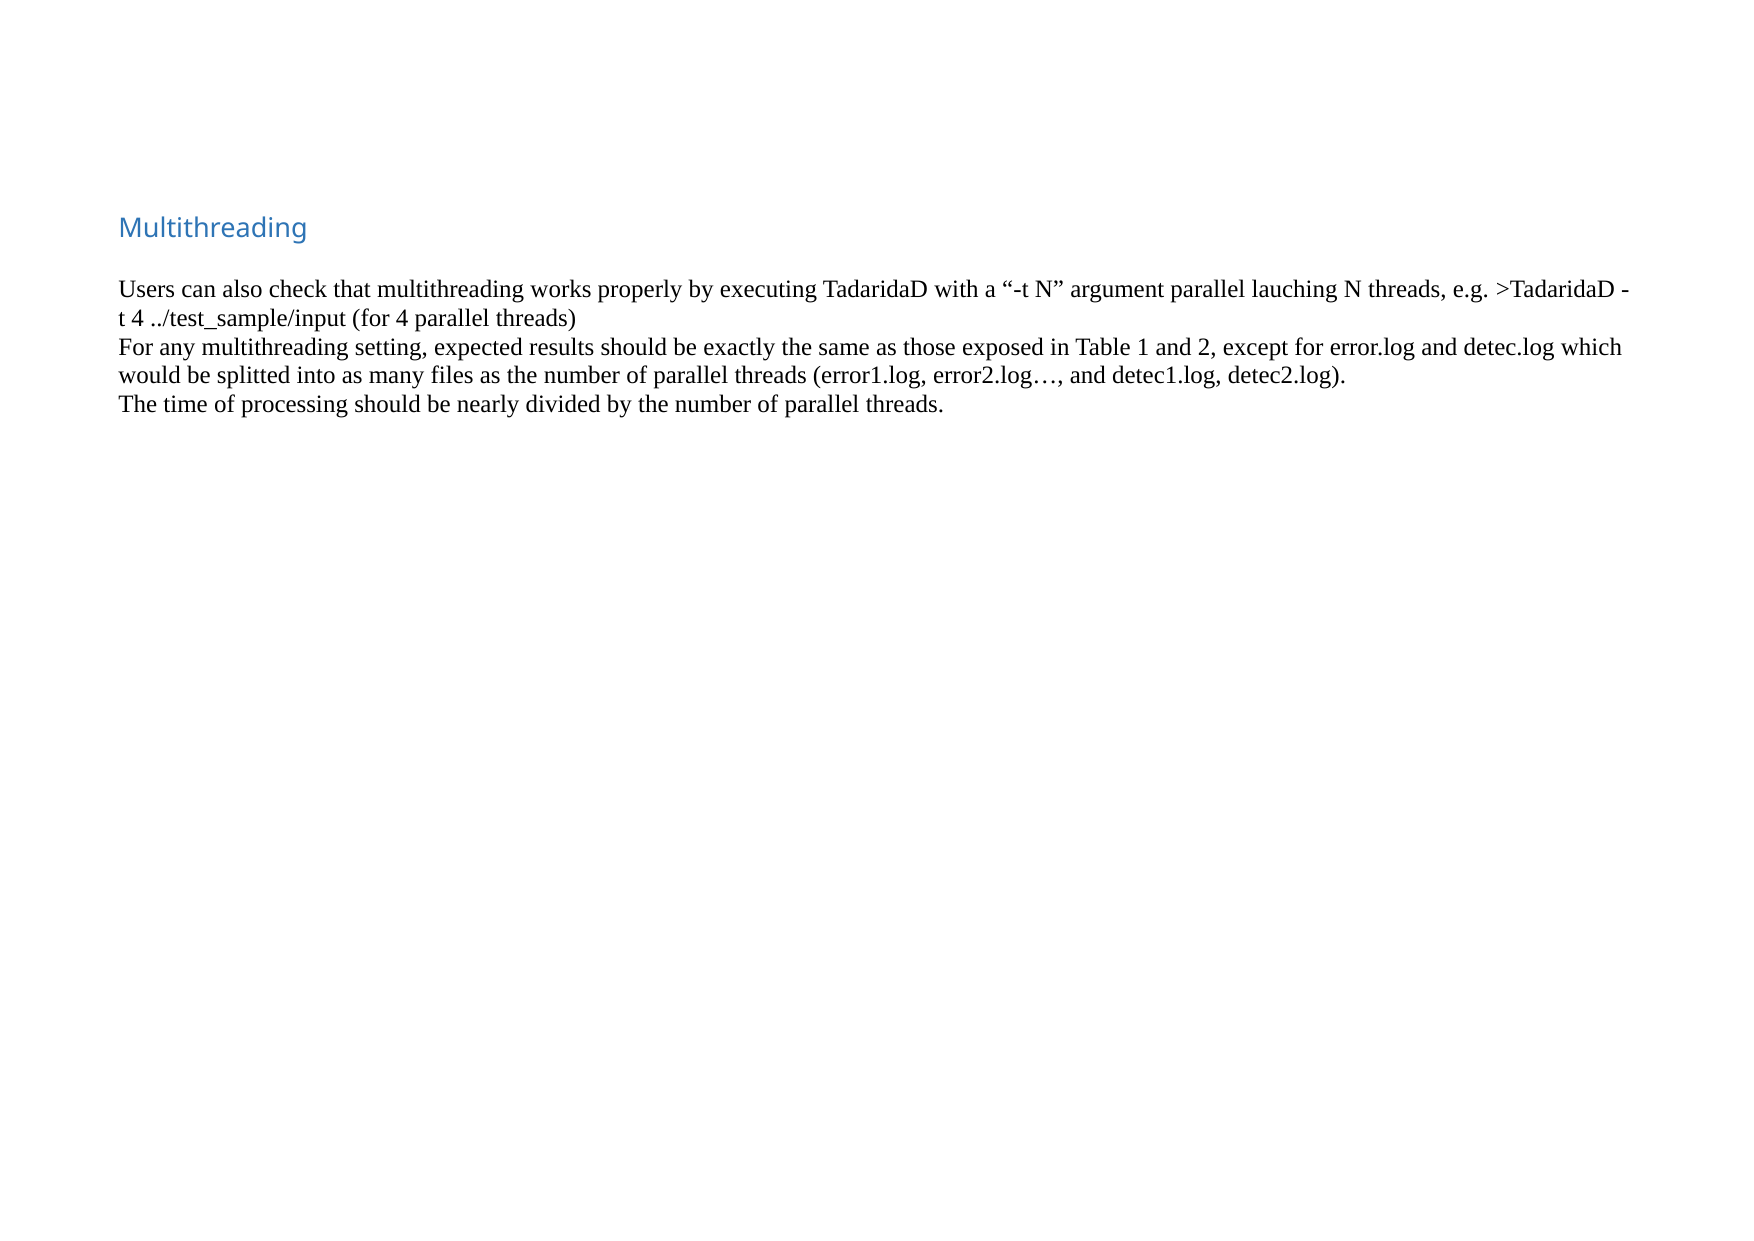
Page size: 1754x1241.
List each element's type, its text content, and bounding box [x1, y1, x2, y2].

subtitle Multithreading [118, 208, 1636, 245]
text The time of processing should be nearly divided by the number of parallel threads. [118, 389, 1636, 418]
text Users can also check that multithreading works properly by executing TadaridaD with a “-t N” argument parallel lauching N threads, e.g. >TadaridaD -t 4 ../test_sample/input (for 4 parallel threads) [118, 274, 1636, 332]
text For any multithreading setting, expected results should be exactly the same as those exposed in Table 1 and 2, except for error.log and detec.log which would be splitted into as many files as the number of parallel threads (error1.log, error2.log…, and detec1.log, detec2.log). [118, 332, 1636, 389]
